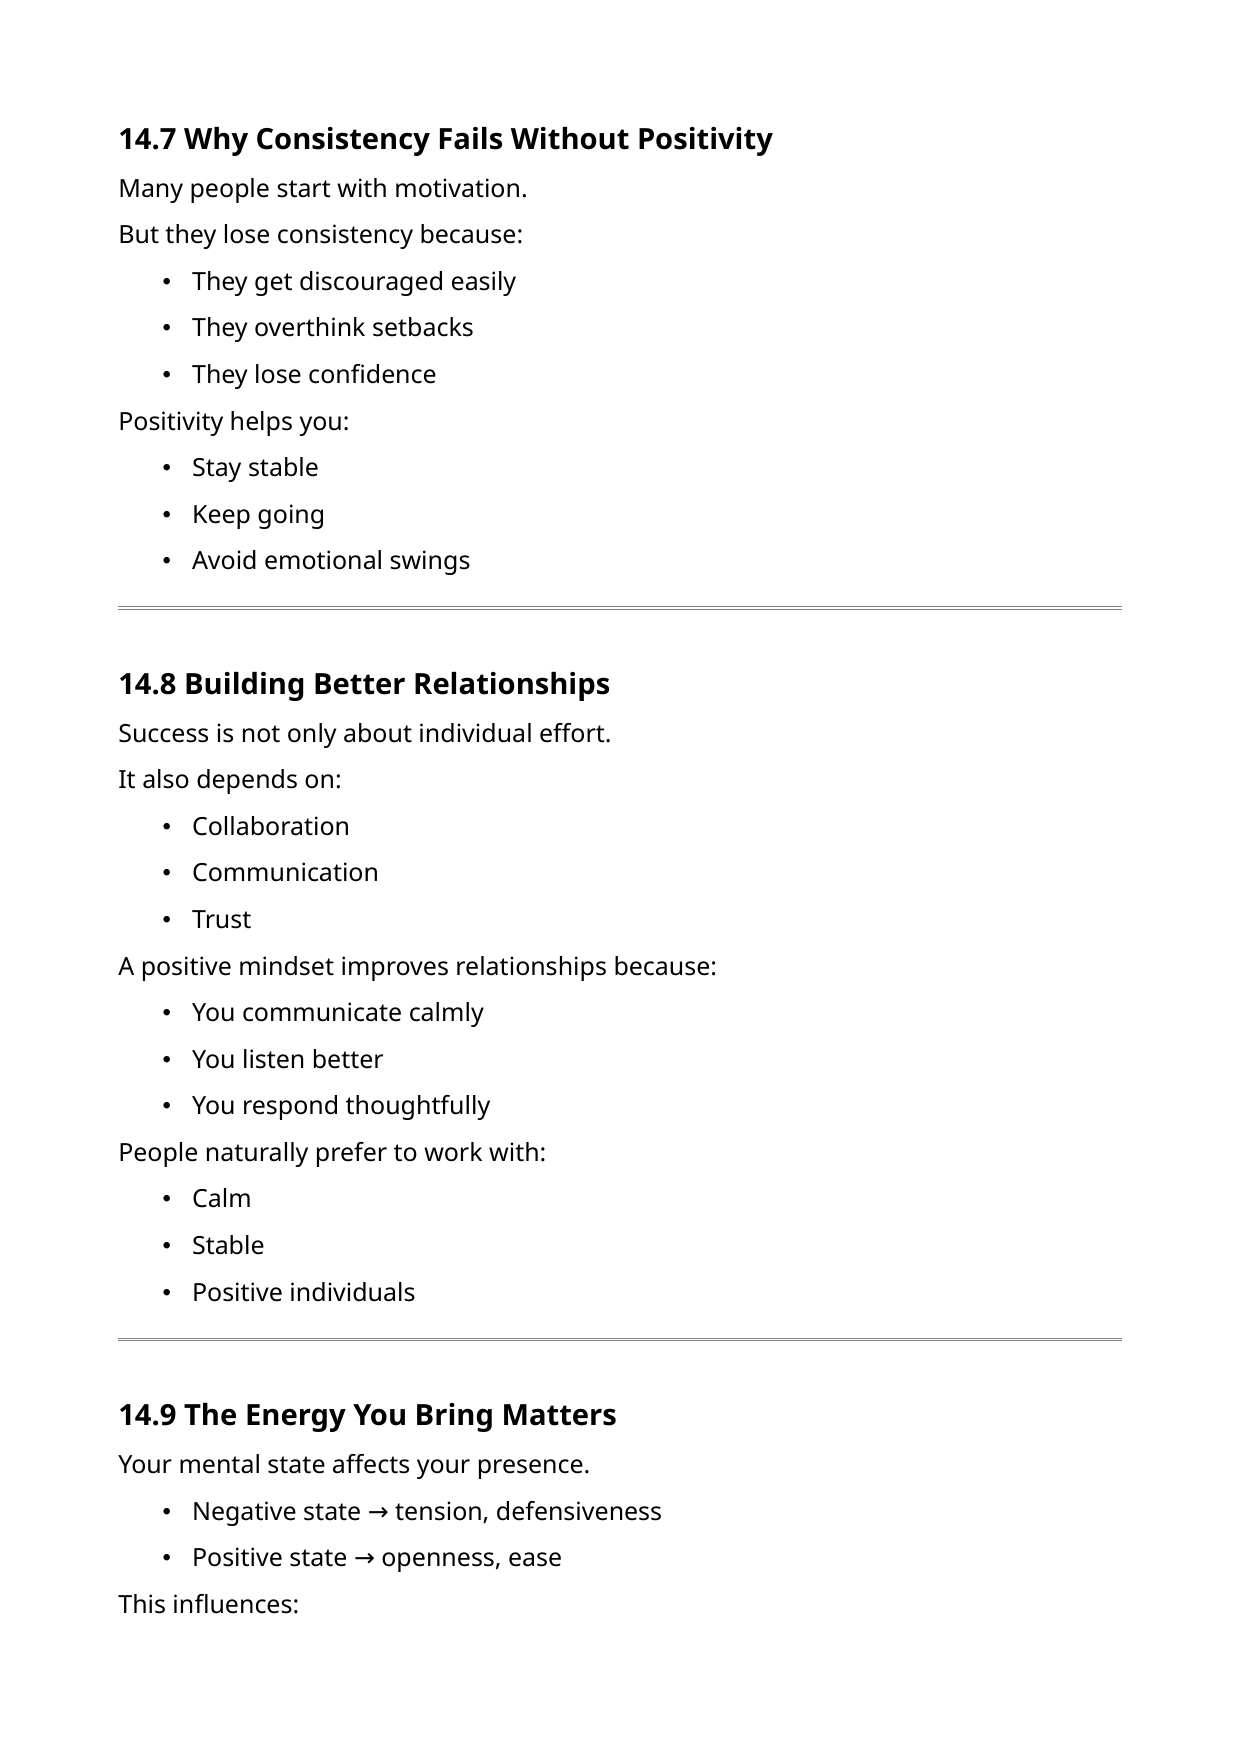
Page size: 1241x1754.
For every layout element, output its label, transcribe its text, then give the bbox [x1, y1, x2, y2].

list You communicate calmly [162, 995, 1122, 1029]
text Many people start with motivation. [118, 170, 1122, 204]
list They get discouraged easily [162, 263, 1122, 297]
list They lose confidence [162, 357, 1122, 391]
text It also depends on: [118, 762, 1122, 796]
subtitle 14.9 The Energy You Bring Matters [118, 1394, 1122, 1434]
list Keep going [162, 496, 1122, 530]
list Trust [162, 902, 1122, 936]
subtitle 14.8 Building Better Relationships [118, 663, 1122, 703]
list Collaboration [162, 808, 1122, 843]
list You respond thoughtfully [162, 1088, 1122, 1122]
list Positive individuals [162, 1274, 1122, 1308]
list Calm [162, 1181, 1122, 1215]
text Positivity helps you: [118, 403, 1122, 437]
text This influences: [118, 1586, 1122, 1621]
text People naturally prefer to work with: [118, 1134, 1122, 1168]
subtitle 14.7 Why Consistency Fails Without Positivity [118, 118, 1122, 158]
list Communication [162, 855, 1122, 889]
list Positive state → openness, ease [162, 1540, 1122, 1574]
text A positive mindset improves relationships because: [118, 948, 1122, 982]
list Avoid emotional swings [162, 543, 1122, 577]
text Your mental state affects your presence. [118, 1447, 1122, 1481]
list Stable [162, 1228, 1122, 1262]
list You listen better [162, 1041, 1122, 1075]
list Negative state → tension, defensiveness [162, 1493, 1122, 1527]
list Stay stable [162, 450, 1122, 484]
text But they lose consistency because: [118, 217, 1122, 251]
list They overthink setbacks [162, 310, 1122, 344]
text Success is not only about individual effort. [118, 715, 1122, 749]
